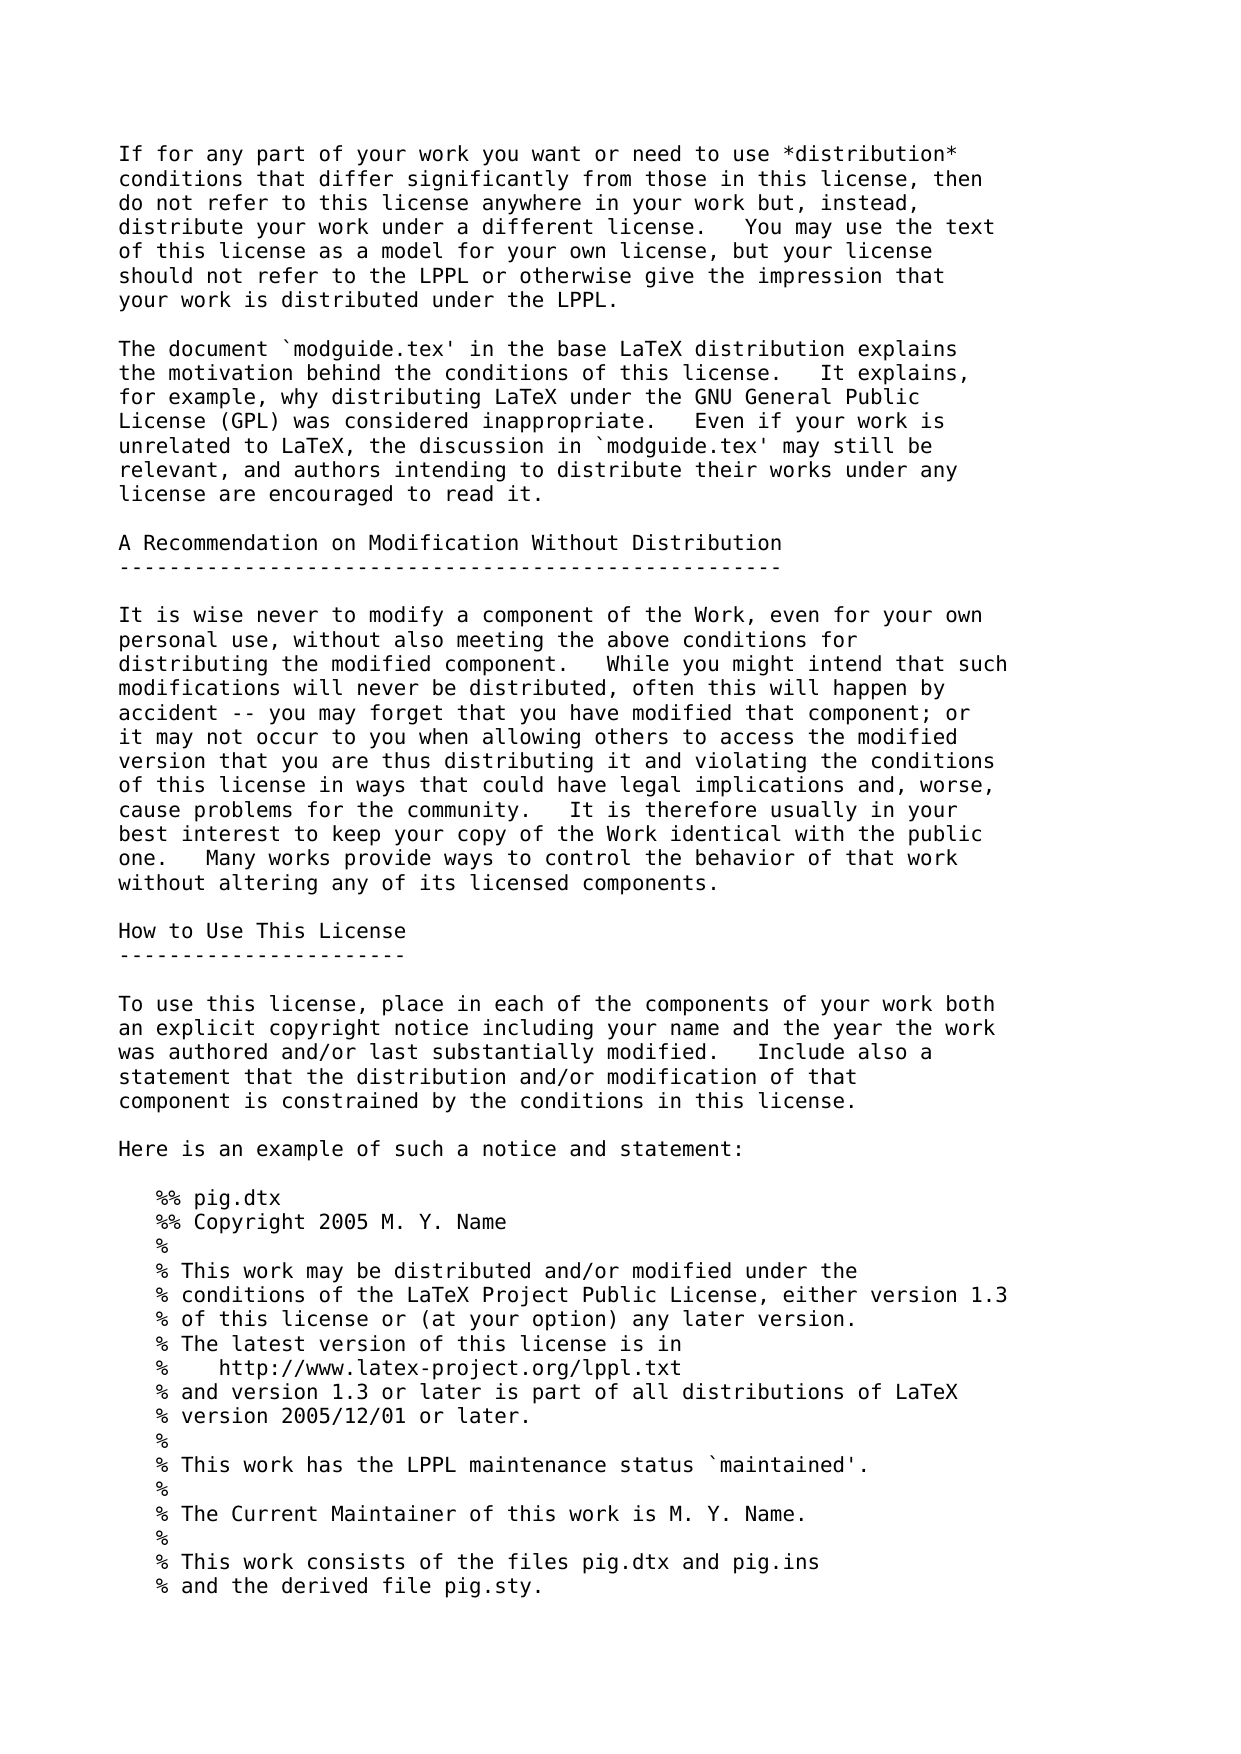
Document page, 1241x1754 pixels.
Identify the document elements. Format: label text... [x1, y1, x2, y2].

text version that you are thus distributing it and violating the conditions [118, 749, 1122, 773]
text A Recommendation on Modification Without Distribution [118, 531, 1122, 555]
text ----------------------------------------------------- [118, 555, 1122, 579]
text % of this license or (at your option) any later version. [118, 1307, 1122, 1332]
text It is wise never to modify a component of the Work, even for your own [118, 603, 1122, 628]
text % conditions of the LaTeX Project Public License, either version 1.3 [118, 1283, 1122, 1307]
text one. Many works provide ways to control the behavior of that work [118, 846, 1122, 871]
text it may not occur to you when allowing others to access the modified [118, 725, 1122, 749]
text of this license as a model for your own license, but your license [118, 239, 1122, 264]
text for example, why distributing LaTeX under the GNU General Public [118, 385, 1122, 409]
text % [118, 1234, 1122, 1259]
text % The Current Maintainer of this work is M. Y. Name. [118, 1502, 1122, 1526]
text of this license in ways that could have legal implications and, worse, [118, 773, 1122, 798]
text your work is distributed under the LPPL. [118, 288, 1122, 312]
text % and the derived file pig.sty. [118, 1574, 1122, 1599]
text License (GPL) was considered inappropriate. Even if your work is [118, 409, 1122, 434]
text % and version 1.3 or later is part of all distributions of LaTeX [118, 1380, 1122, 1404]
text % The latest version of this license is in [118, 1332, 1122, 1356]
text If for any part of your work you want or need to use *distribution* [118, 142, 1122, 167]
text was authored and/or last substantially modified. Include also a [118, 1040, 1122, 1065]
text % version 2005/12/01 or later. [118, 1404, 1122, 1429]
text should not refer to the LPPL or otherwise give the impression that [118, 264, 1122, 288]
text % This work consists of the files pig.dtx and pig.ins [118, 1550, 1122, 1574]
text the motivation behind the conditions of this license. It explains, [118, 361, 1122, 385]
text personal use, without also meeting the above conditions for [118, 628, 1122, 652]
text How to Use This License [118, 919, 1122, 943]
text % [118, 1429, 1122, 1453]
text %% Copyright 2005 M. Y. Name [118, 1210, 1122, 1234]
text % http://www.latex-project.org/lppl.txt [118, 1356, 1122, 1380]
text license are encouraged to read it. [118, 482, 1122, 506]
text Here is an example of such a notice and statement: [118, 1137, 1122, 1162]
text distributing the modified component. While you might intend that such [118, 652, 1122, 676]
text %% pig.dtx [118, 1186, 1122, 1210]
text best interest to keep your copy of the Work identical with the public [118, 822, 1122, 846]
text an explicit copyright notice including your name and the year the work [118, 1016, 1122, 1040]
text modifications will never be distributed, often this will happen by [118, 676, 1122, 701]
text unrelated to LaTeX, the discussion in `modguide.tex' may still be [118, 434, 1122, 458]
text % This work may be distributed and/or modified under the [118, 1259, 1122, 1283]
text relevant, and authors intending to distribute their works under any [118, 458, 1122, 482]
text without altering any of its licensed components. [118, 871, 1122, 895]
text cause problems for the community. It is therefore usually in your [118, 798, 1122, 822]
text % [118, 1477, 1122, 1502]
text conditions that differ significantly from those in this license, then [118, 167, 1122, 191]
text To use this license, place in each of the components of your work both [118, 992, 1122, 1016]
text ----------------------- [118, 943, 1122, 968]
text distribute your work under a different license. You may use the text [118, 215, 1122, 239]
text The document `modguide.tex' in the base LaTeX distribution explains [118, 337, 1122, 361]
text statement that the distribution and/or modification of that [118, 1065, 1122, 1089]
text % This work has the LPPL maintenance status `maintained'. [118, 1453, 1122, 1477]
text do not refer to this license anywhere in your work but, instead, [118, 191, 1122, 215]
text component is constrained by the conditions in this license. [118, 1089, 1122, 1113]
text % [118, 1526, 1122, 1550]
text accident -- you may forget that you have modified that component; or [118, 701, 1122, 725]
